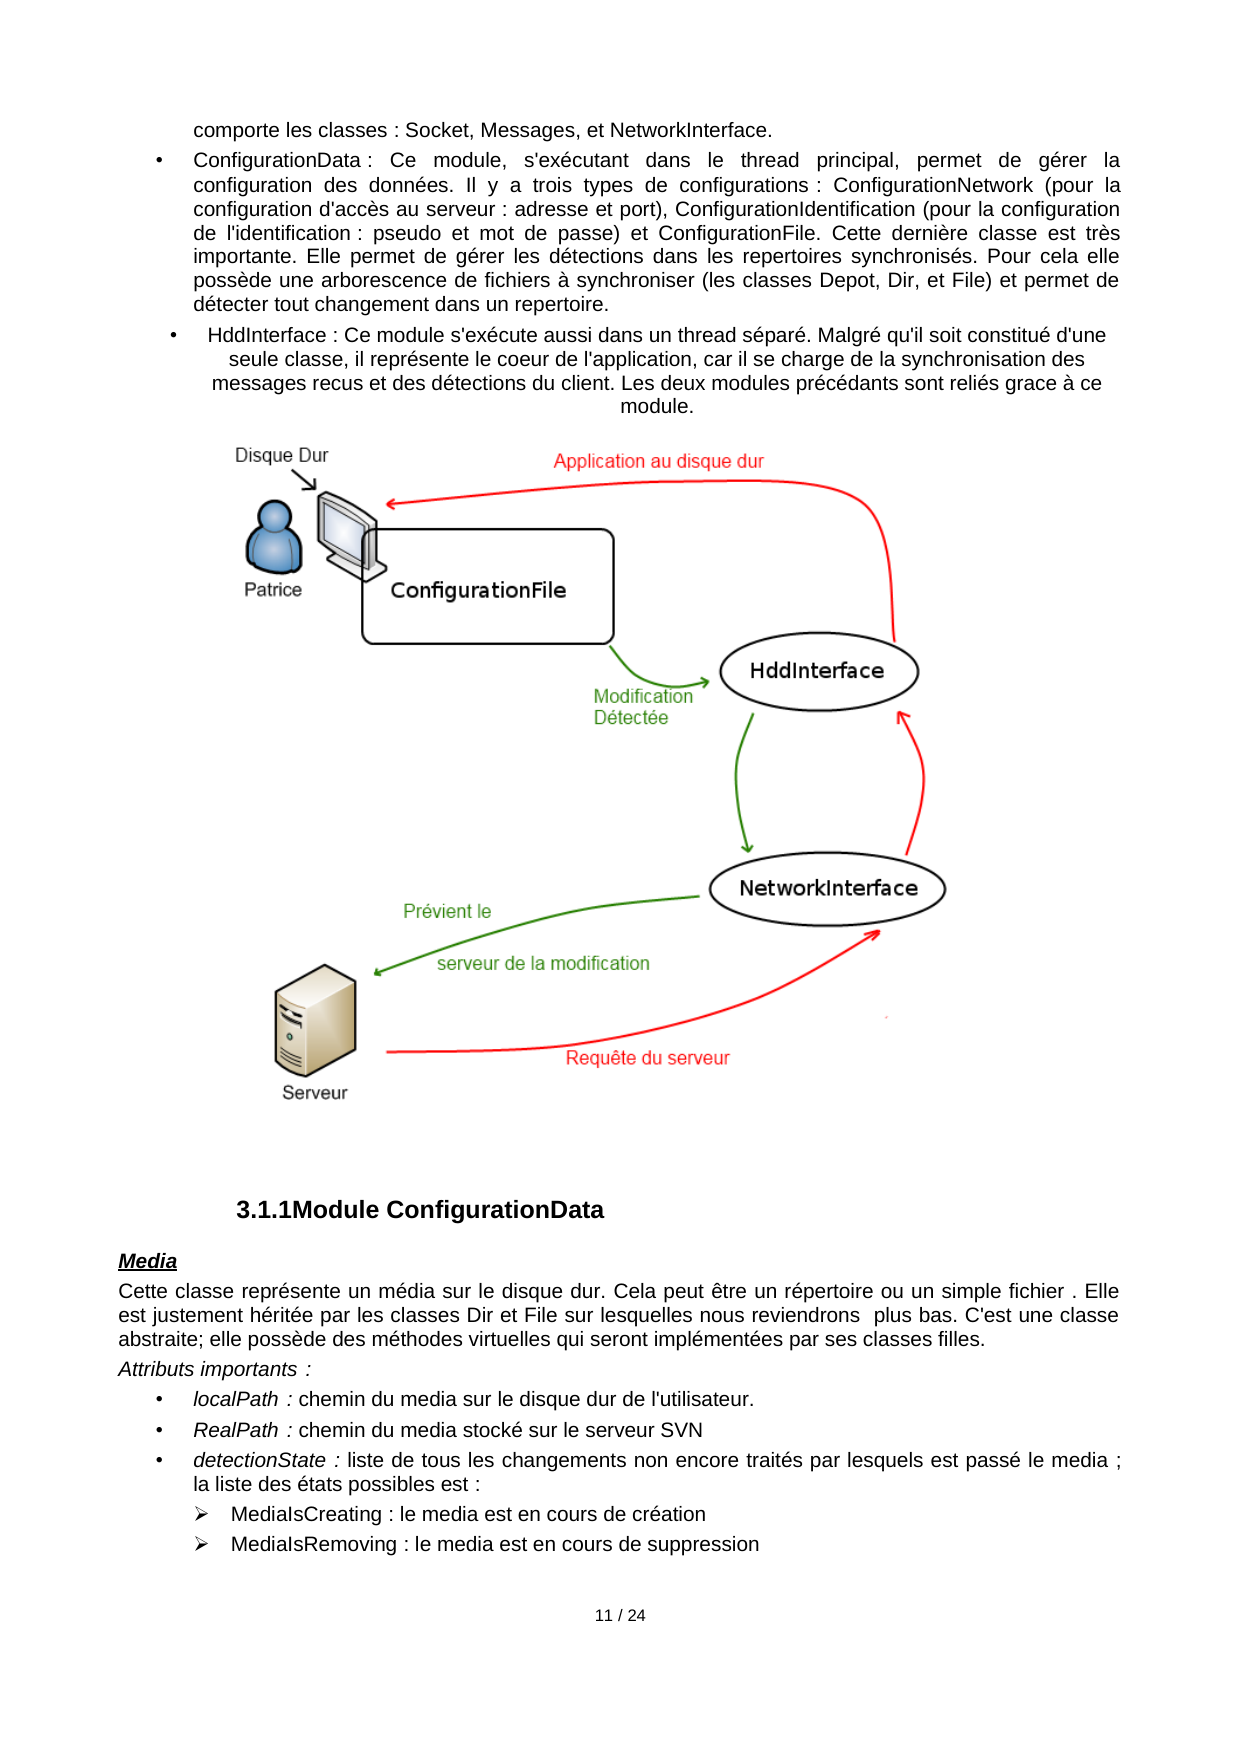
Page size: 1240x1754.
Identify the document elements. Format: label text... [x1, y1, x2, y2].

list MediaIsRemoving : le media est en cours de suppression [193, 1532, 1121, 1556]
subtitle Module ConfigurationData [236, 1195, 1121, 1223]
list detectionState : liste de tous les changements non encore traités par lesquels est passé le media ; la liste des états possibles est : [156, 1448, 1121, 1496]
list ConfigurationData : Ce module, s'exécutant dans le thread principal, permet de gérer la configuration des données. Il y a trois types de configurations : ConfigurationNetwork (pour la configuration d'accès au serveur : adresse et port), ConfigurationIdentification (pour la configuration de l'identification : pseudo et mot de passe) et ConfigurationFile. Cette dernière classe est très importante. Elle permet de gérer les détections dans les repertoires synchronisés. Pour cela elle possède une arborescence de fichiers à synchroniser (les classes Depot, Dir, et File) et permet de détecter tout changement dans un repertoire. [156, 148, 1121, 316]
subtitle Media [118, 1248, 1121, 1272]
list HddInterface : Ce module s'exécute aussi dans un thread séparé. Malgré qu'il soit constitué d'une seule classe, il représente le coeur de l'application, car il se charge de la synchronisation des messages recus et des détections du client. Les deux modules précédants sont reliés grace à ce module. [156, 322, 1121, 418]
picture [152, 443, 1087, 1152]
list comporte les classes : Socket, Messages, et NetworkInterface. [156, 118, 1121, 142]
list MediaIsCreating : le media est en cours de création [193, 1502, 1121, 1526]
text Attributs importants : [118, 1357, 1121, 1381]
text Cette classe représente un média sur le disque dur. Cela peut être un répertoire ou un simple fichier . Elle est justement héritée par les classes Dir et File sur lesquelles nous reviendrons plus bas. C'est une classe abstraite; elle possède des méthodes virtuelles qui seront implémentées par ses classes filles. [118, 1279, 1121, 1351]
list localPath : chemin du media sur le disque dur de l'utilisateur. [156, 1387, 1121, 1411]
list RealPath : chemin du media stocké sur le serveur SVN [156, 1417, 1121, 1441]
